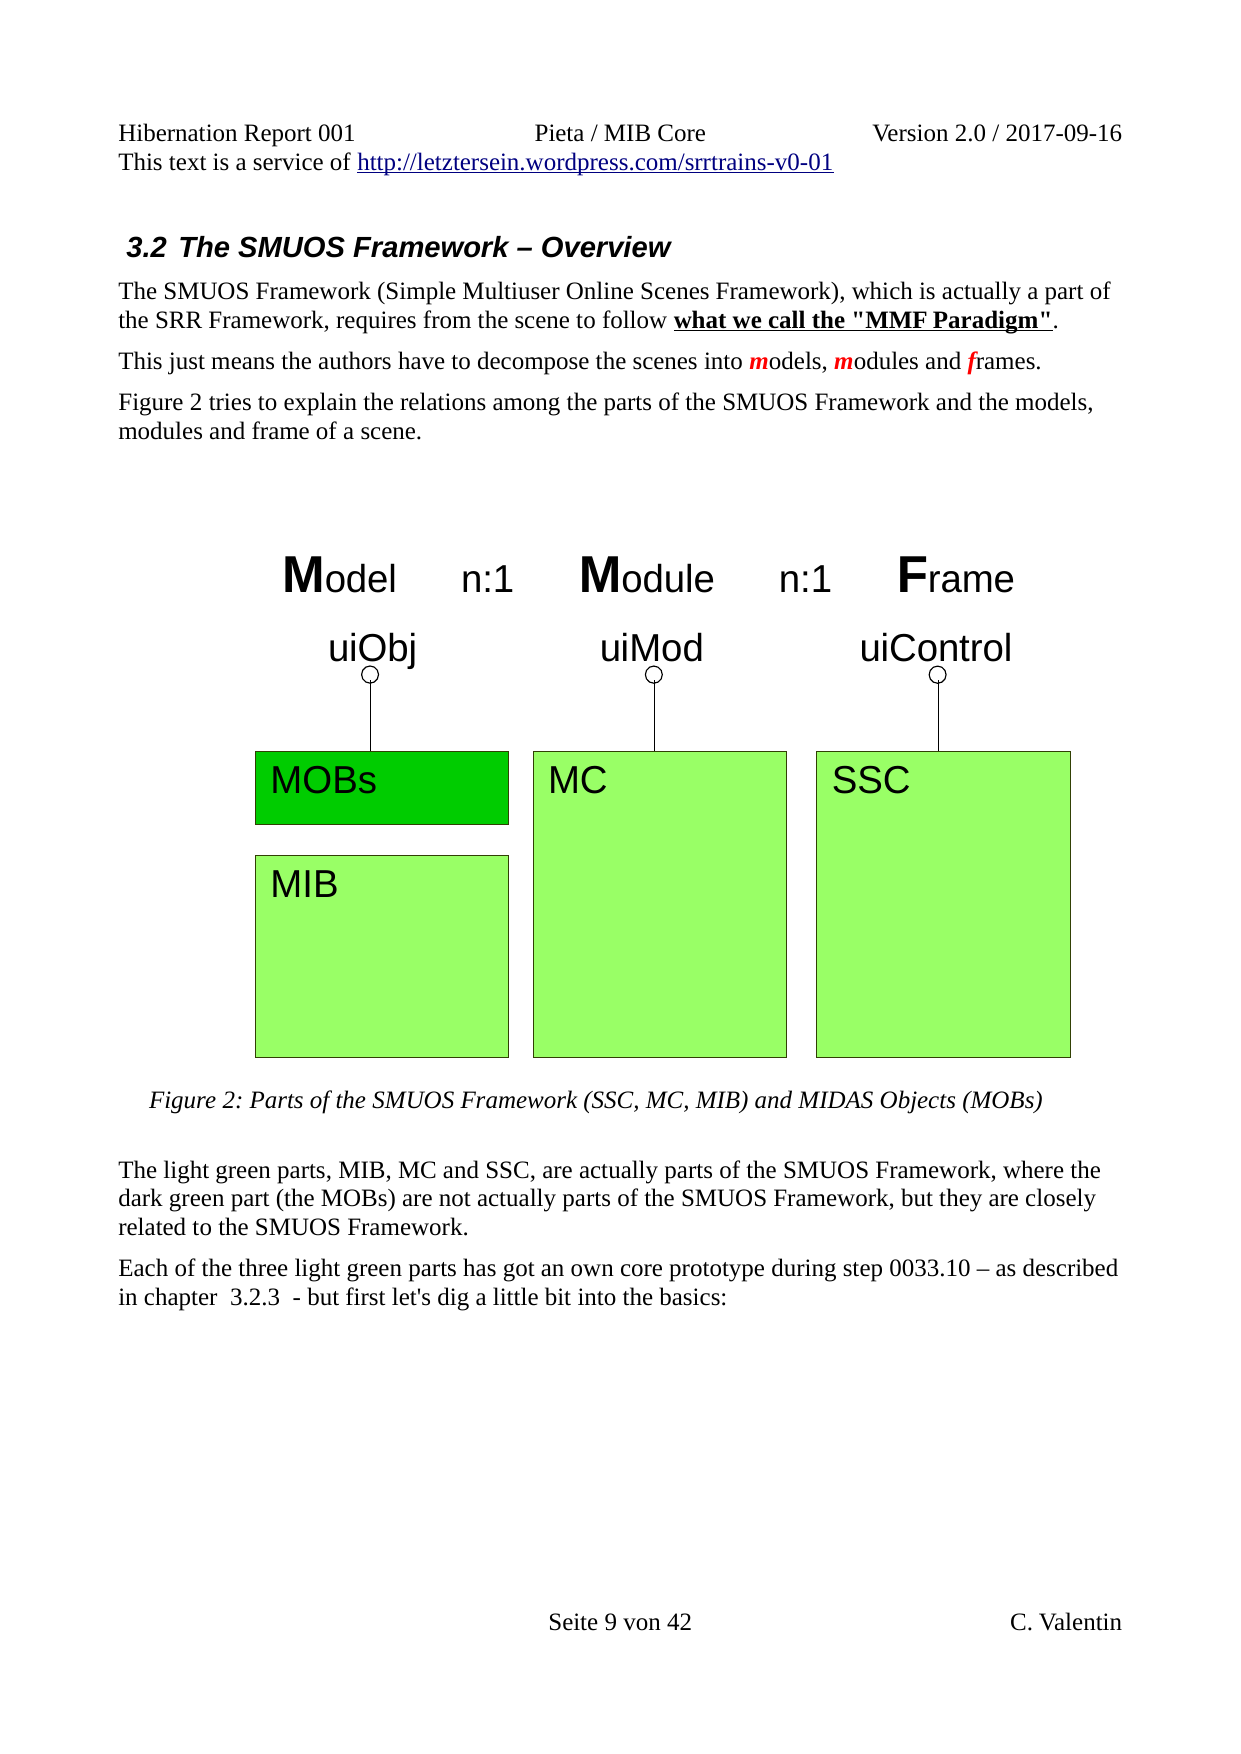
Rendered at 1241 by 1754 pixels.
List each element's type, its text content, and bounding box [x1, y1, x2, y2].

text This just means the authors have to decompose the scenes into models, modules and frames. [118, 346, 1122, 375]
text The light green parts, MIB, MC and SSC, are actually parts of the SMUOS Framework, where the dark green part (the MOBs) are not actually parts of the SMUOS Framework, but they are closely related to the SMUOS Framework. [118, 1155, 1122, 1241]
subtitle The SMUOS Framework – Overview [118, 230, 1122, 264]
text Figure 2 tries to explain the relations among the parts of the SMUOS Framework and the models, modules and frame of a scene. [118, 387, 1122, 445]
text The SMUOS Framework (Simple Multiuser Online Scenes Framework), which is actually a part of the SRR Framework, requires from the scene to follow what we call the "MMF Paradigm". [118, 276, 1122, 334]
text Each of the three light green parts has got an own core prototype during step 0033.10 – as described in chapter 3.2.3 - but first let's dig a little bit into the basics: [118, 1253, 1122, 1311]
text Figure 2: Parts of the SMUOS Framework (SSC, MC, MIB) and MIDAS Objects (MOBs) [149, 511, 1099, 1113]
